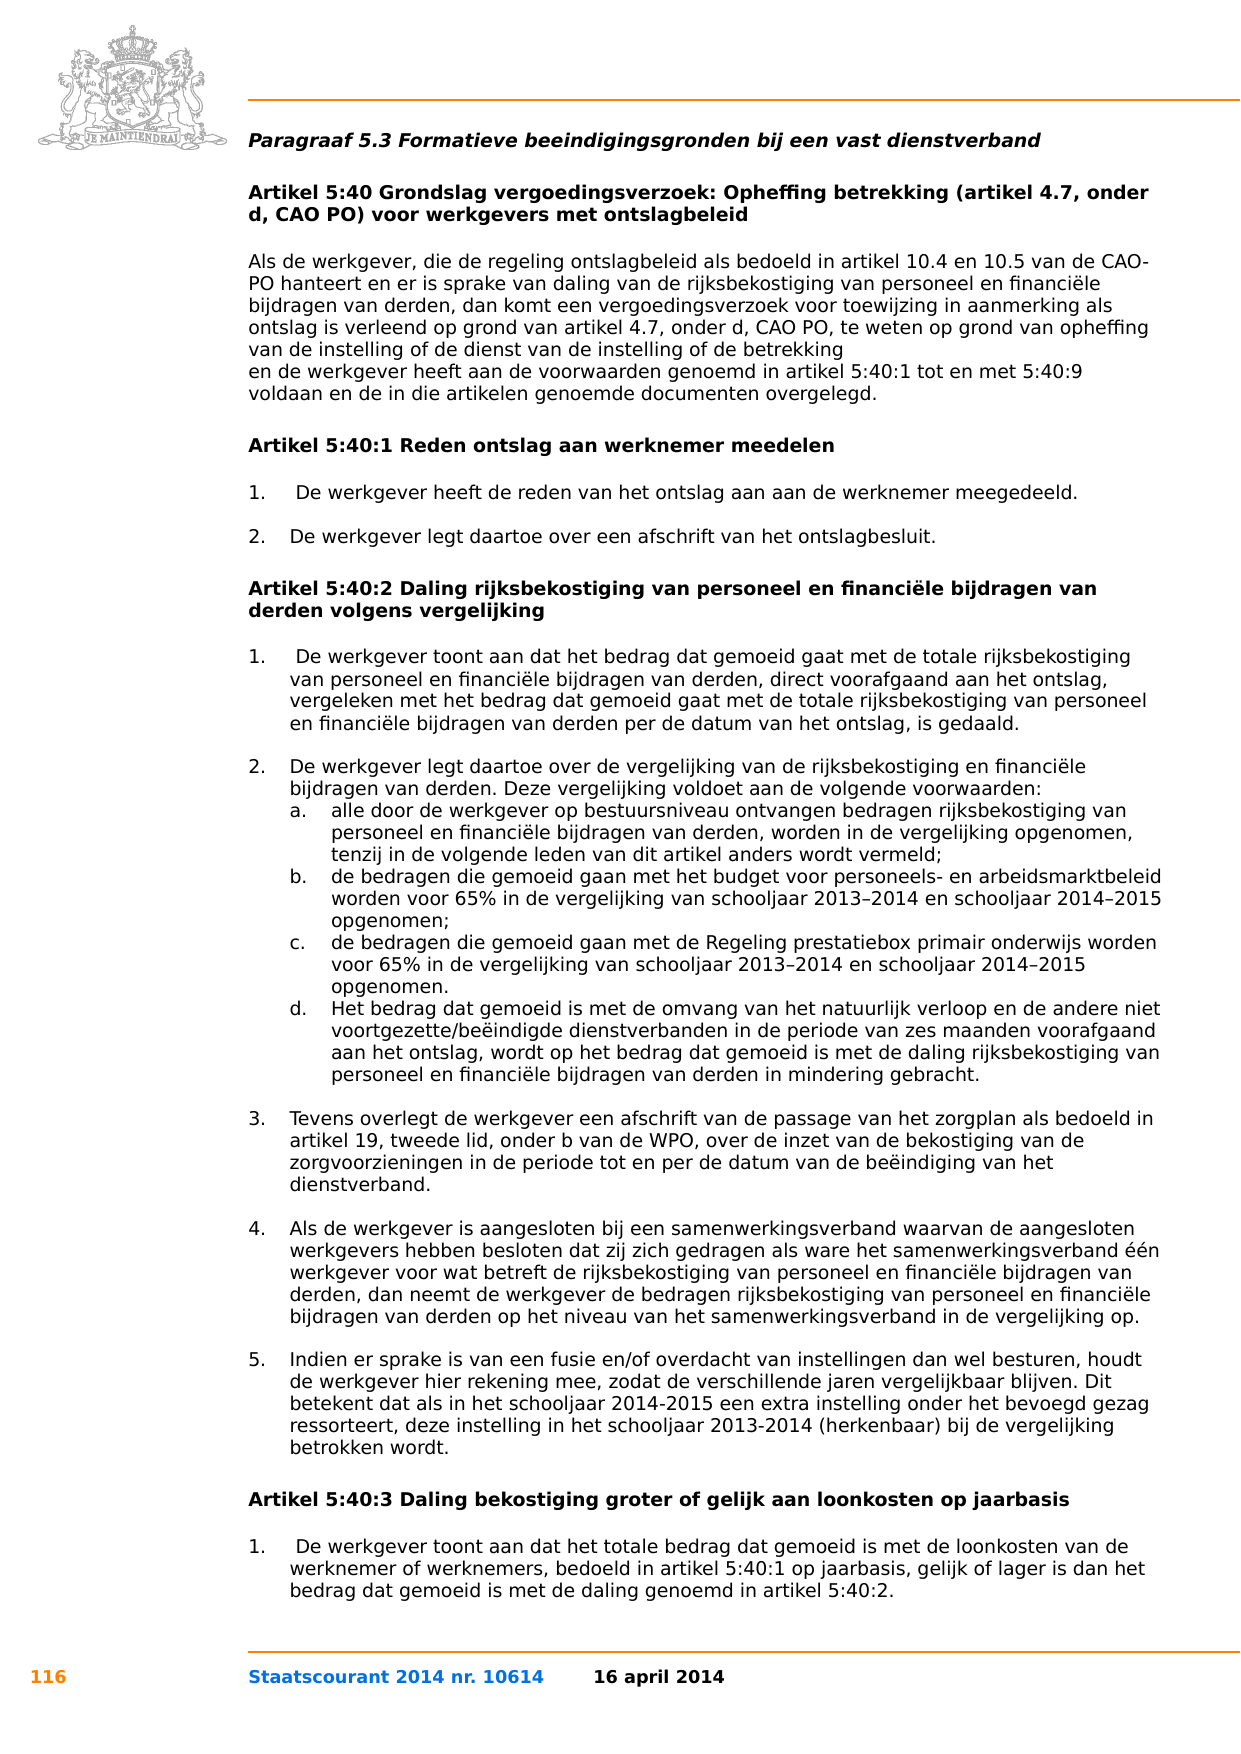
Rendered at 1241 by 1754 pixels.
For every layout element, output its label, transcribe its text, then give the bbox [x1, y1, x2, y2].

text d. Het bedrag dat gemoeid is met de omvang van het natuurlijk verloop en de andere niet voortgezette/beëindigde dienstverbanden in de periode van zes maanden voorafgaand aan het ontslag, wordt op het bedrag dat gemoeid is met de daling rijksbekostiging van personeel en financiële bijdragen van derden in mindering gebracht. [289, 998, 1163, 1086]
picture [38, 25, 227, 150]
text 2. De werkgever legt daartoe over de vergelijking van de rijksbekostiging en financiële bijdragen van derden. Deze vergelijking voldoet aan de volgende voorwaarden: [248, 756, 1163, 800]
text c. de bedragen die gemoeid gaan met de Regeling prestatiebox primair onderwijs worden voor 65% in de vergelijking van schooljaar 2013–2014 en schooljaar 2014–2015 opgenomen. [289, 932, 1163, 998]
text 4. Als de werkgever is aangesloten bij een samenwerkingsverband waarvan de aangesloten werkgevers hebben besloten dat zij zich gedragen als ware het samenwerkingsverband één werkgever voor wat betreft de rijksbekostiging van personeel en financiële bijdragen van derden, dan neemt de werkgever de bedragen rijksbekostiging van personeel en financiële bijdragen van derden op het niveau van het samenwerkingsverband in de vergelijking op. [248, 1218, 1163, 1327]
text b. de bedragen die gemoeid gaan met het budget voor personeels- en arbeidsmarktbeleid worden voor 65% in de vergelijking van schooljaar 2013–2014 en schooljaar 2014–2015 opgenomen; [289, 866, 1163, 932]
text 1. De werkgever heeft de reden van het ontslag aan aan de werknemer meegedeeld. [248, 482, 1163, 504]
subtitle Artikel 5:40:3 Daling bekostiging groter of gelijk aan loonkosten op jaarbasis [248, 1489, 1163, 1511]
text 1. De werkgever toont aan dat het totale bedrag dat gemoeid is met de loonkosten van de werknemer of werknemers, bedoeld in artikel 5:40:1 op jaarbasis, gelijk of lager is dan het bedrag dat gemoeid is met de daling genoemd in artikel 5:40:2. [248, 1536, 1163, 1602]
subtitle Paragraaf 5.3 Formatieve beeindigingsgronden bij een vast dienstverband [248, 130, 1163, 152]
text a. alle door de werkgever op bestuursniveau ontvangen bedragen rijksbekostiging van personeel en financiële bijdragen van derden, worden in de vergelijking opgenomen, tenzij in de volgende leden van dit artikel anders wordt vermeld; [289, 800, 1163, 866]
subtitle Artikel 5:40:2 Daling rijksbekostiging van personeel en financiële bijdragen van derden volgens vergelijking [248, 577, 1163, 621]
text en de werkgever heeft aan de voorwaarden genoemd in artikel 5:40:1 tot en met 5:40:9 voldaan en de in die artikelen genoemde documenten overgelegd. [248, 361, 1163, 405]
text 5. Indien er sprake is van een fusie en/of overdacht van instellingen dan wel besturen, houdt de werkgever hier rekening mee, zodat de verschillende jaren vergelijkbaar blijven. Dit betekent dat als in het schooljaar 2014-2015 een extra instelling onder het bevoegd gezag ressorteert, deze instelling in het schooljaar 2013-2014 (herkenbaar) bij de vergelijking betrokken wordt. [248, 1349, 1163, 1459]
subtitle Artikel 5:40:1 Reden ontslag aan werknemer meedelen [248, 435, 1163, 457]
text Als de werkgever, die de regeling ontslagbeleid als bedoeld in artikel 10.4 en 10.5 van de CAO-PO hanteert en er is sprake van daling van de rijksbekostiging van personeel en financiële bijdragen van derden, dan komt een vergoedingsverzoek voor toewijzing in aanmerking als ontslag is verleend op grond van artikel 4.7, onder d, CAO PO, te weten op grond van opheffing van de instelling of de dienst van de instelling of de betrekking [248, 251, 1163, 361]
text 2. De werkgever legt daartoe over een afschrift van het ontslagbesluit. [248, 526, 1163, 547]
text 1. De werkgever toont aan dat het bedrag dat gemoeid gaat met de totale rijksbekostiging van personeel en financiële bijdragen van derden, direct voorafgaand aan het ontslag, vergeleken met het bedrag dat gemoeid gaat met de totale rijksbekostiging van personeel en financiële bijdragen van derden per de datum van het ontslag, is gedaald. [248, 646, 1163, 734]
subtitle Artikel 5:40 Grondslag vergoedingsverzoek: Opheffing betrekking (artikel 4.7, onder d, CAO PO) voor werkgevers met ontslagbeleid [248, 182, 1163, 226]
text 3. Tevens overlegt de werkgever een afschrift van de passage van het zorgplan als bedoeld in artikel 19, tweede lid, onder b van de WPO, over de inzet van de bekostiging van de zorgvoorzieningen in de periode tot en per de datum van de beëindiging van het dienstverband. [248, 1108, 1163, 1196]
